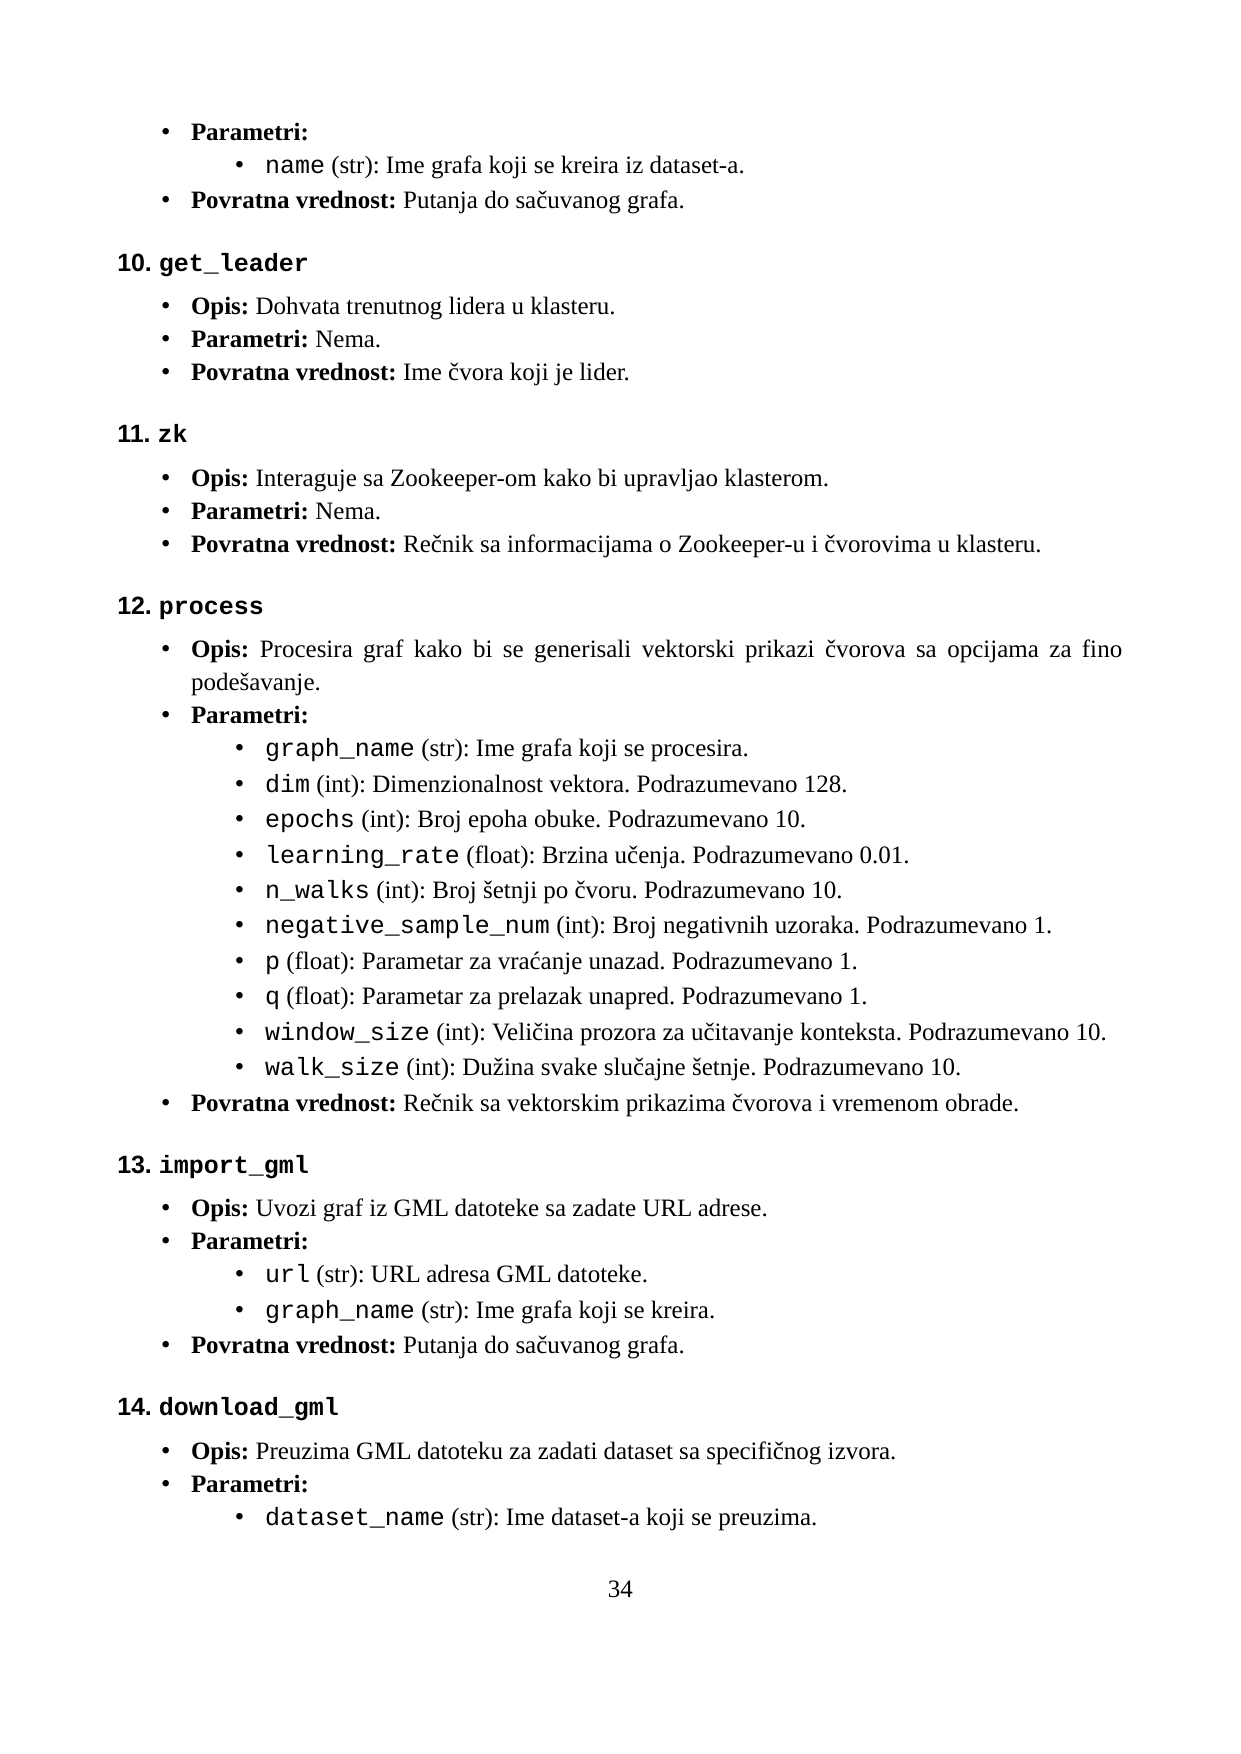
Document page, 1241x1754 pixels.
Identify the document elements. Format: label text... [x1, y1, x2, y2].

list Opis: Interaguje sa Zookeeper-om kako bi upravljao klasterom. [161, 463, 1123, 491]
subtitle 12. process [117, 591, 1123, 622]
list Povratna vrednost: Ime čvora koji je lider. [161, 357, 1123, 386]
list n_walks (int): Broj šetnji po čvoru. Podrazumevano 10. [235, 875, 1123, 906]
list Parametri: [161, 117, 1123, 146]
list Opis: Uvozi graf iz GML datoteke sa zadate URL adrese. [161, 1193, 1123, 1222]
list Povratna vrednost: Putanja do sačuvanog grafa. [161, 1330, 1123, 1359]
list Povratna vrednost: Putanja do sačuvanog grafa. [161, 185, 1123, 214]
list learning_rate (float): Brzina učenja. Podrazumevano 0.01. [235, 840, 1123, 871]
list Parametri: [161, 1469, 1123, 1497]
subtitle 11. zk [117, 419, 1123, 450]
list walk_size (int): Dužina svake slučajne šetnje. Podrazumevano 10. [235, 1052, 1123, 1083]
list Povratna vrednost: Rečnik sa informacijama o Zookeeper-u i čvorovima u klasteru. [161, 529, 1123, 557]
subtitle 10. get_leader [117, 248, 1123, 278]
list dim (int): Dimenzionalnost vektora. Podrazumevano 128. [235, 769, 1123, 800]
list p (float): Parametar za vraćanje unazad. Podrazumevano 1. [235, 946, 1123, 977]
list graph_name (str): Ime grafa koji se kreira. [235, 1295, 1123, 1326]
list graph_name (str): Ime grafa koji se procesira. [235, 733, 1123, 764]
list epochs (int): Broj epoha obuke. Podrazumevano 10. [235, 804, 1123, 835]
list Parametri: Nema. [161, 496, 1123, 524]
list Parametri: Nema. [161, 324, 1123, 353]
list negative_sample_num (int): Broj negativnih uzoraka. Podrazumevano 1. [235, 911, 1123, 941]
list window_size (int): Veličina prozora za učitavanje konteksta. Podrazumevano 10. [235, 1017, 1123, 1048]
list Parametri: [161, 1226, 1123, 1255]
list dataset_name (str): Ime dataset-a koji se preuzima. [235, 1502, 1123, 1533]
list name (str): Ime grafa koji se kreira iz dataset-a. [235, 150, 1123, 181]
list Povratna vrednost: Rečnik sa vektorskim prikazima čvorova i vremenom obrade. [161, 1088, 1123, 1116]
list q (float): Parametar za prelazak unapred. Podrazumevano 1. [235, 981, 1123, 1012]
list Opis: Dohvata trenutnog lidera u klasteru. [161, 291, 1123, 320]
list url (str): URL adresa GML datoteke. [235, 1259, 1123, 1290]
subtitle 14. download_gml [117, 1392, 1123, 1423]
list Opis: Procesira graf kako bi se generisali vektorski prikazi čvorova sa opcijama za fino podešavanje. [161, 634, 1123, 696]
list Opis: Preuzima GML datoteku za zadati dataset sa specifičnog izvora. [161, 1436, 1123, 1464]
list Parametri: [161, 700, 1123, 729]
subtitle 13. import_gml [117, 1150, 1123, 1181]
